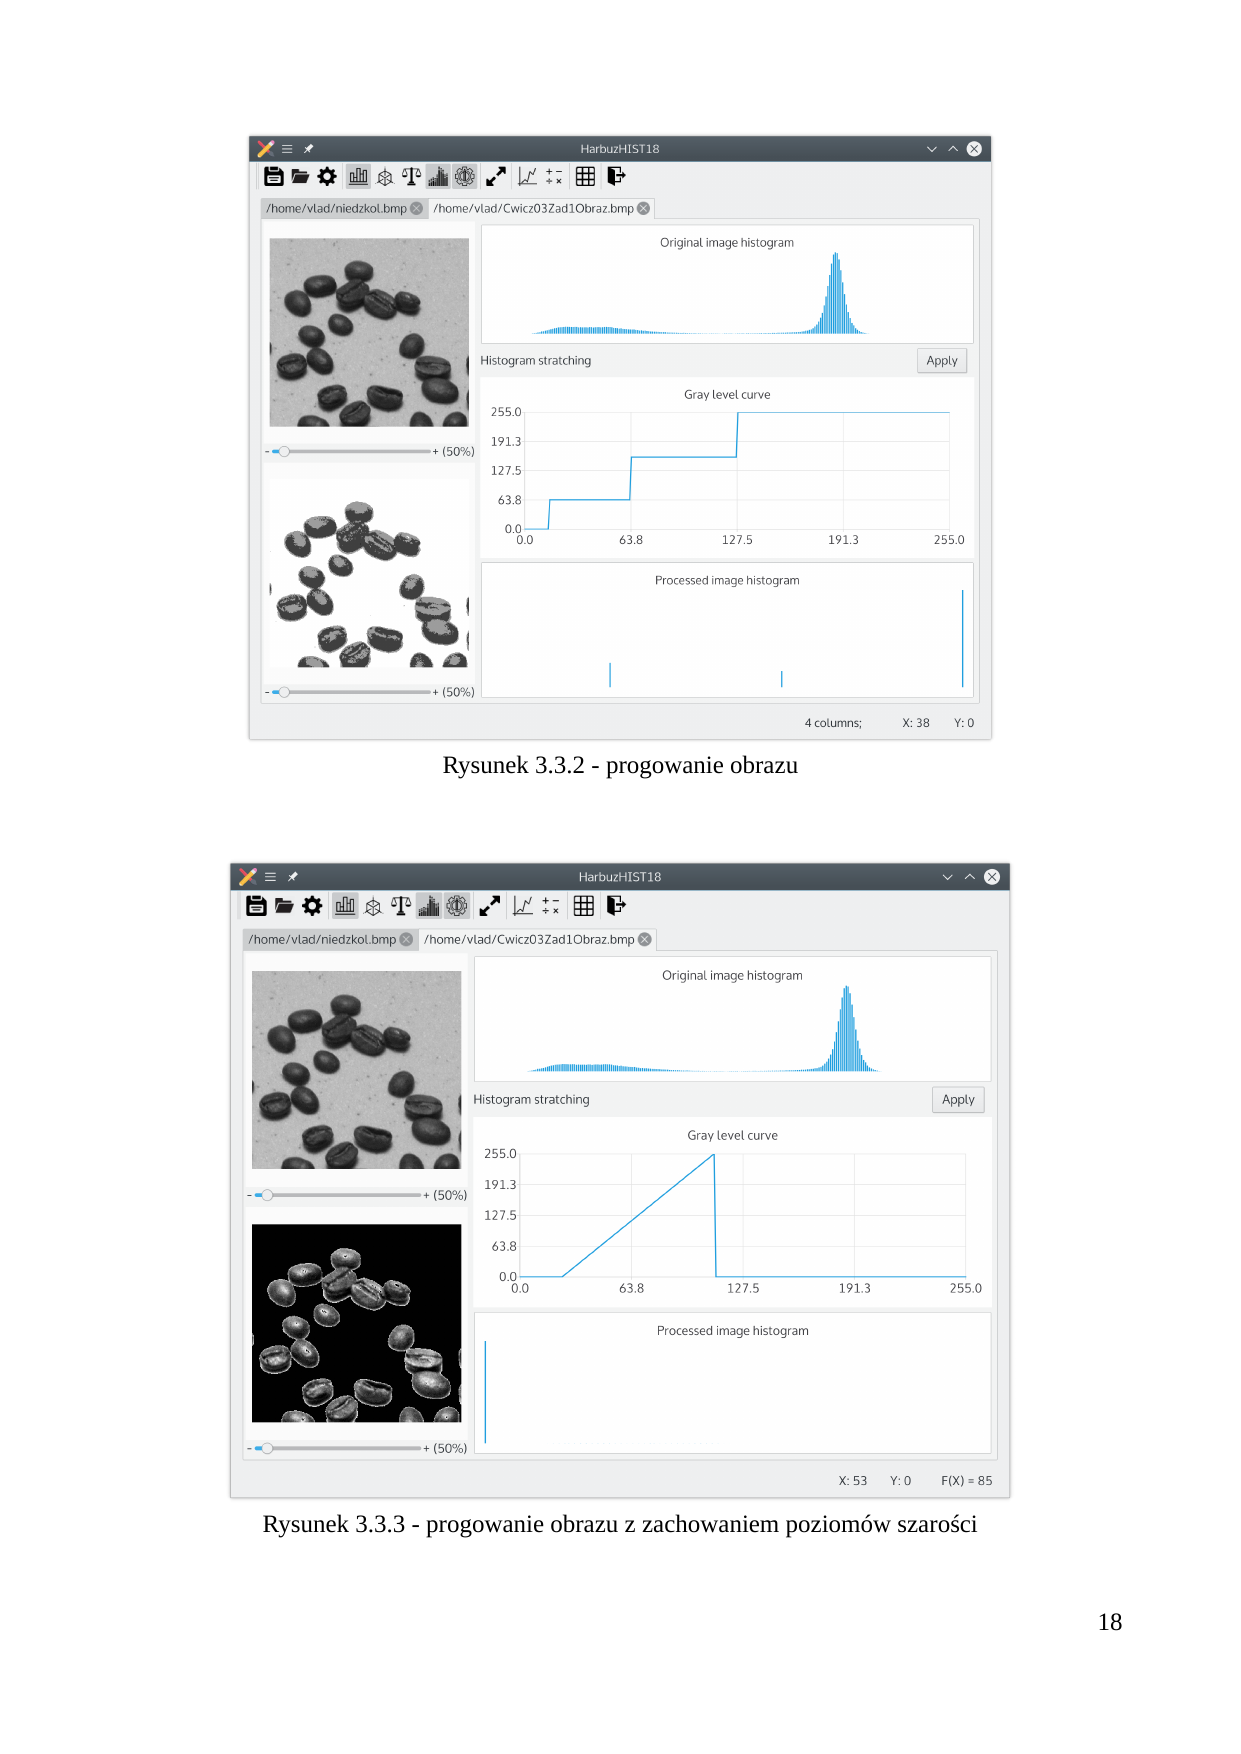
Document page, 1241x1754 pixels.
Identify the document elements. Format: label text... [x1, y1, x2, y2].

picture [224, 857, 1016, 1504]
text Rysunek 3.3.3 - progowanie obrazu z zachowaniem poziomów szarości [224, 1504, 1016, 1537]
picture [243, 130, 997, 745]
text Rysunek 3.3.2 - progowanie obrazu [244, 745, 996, 779]
